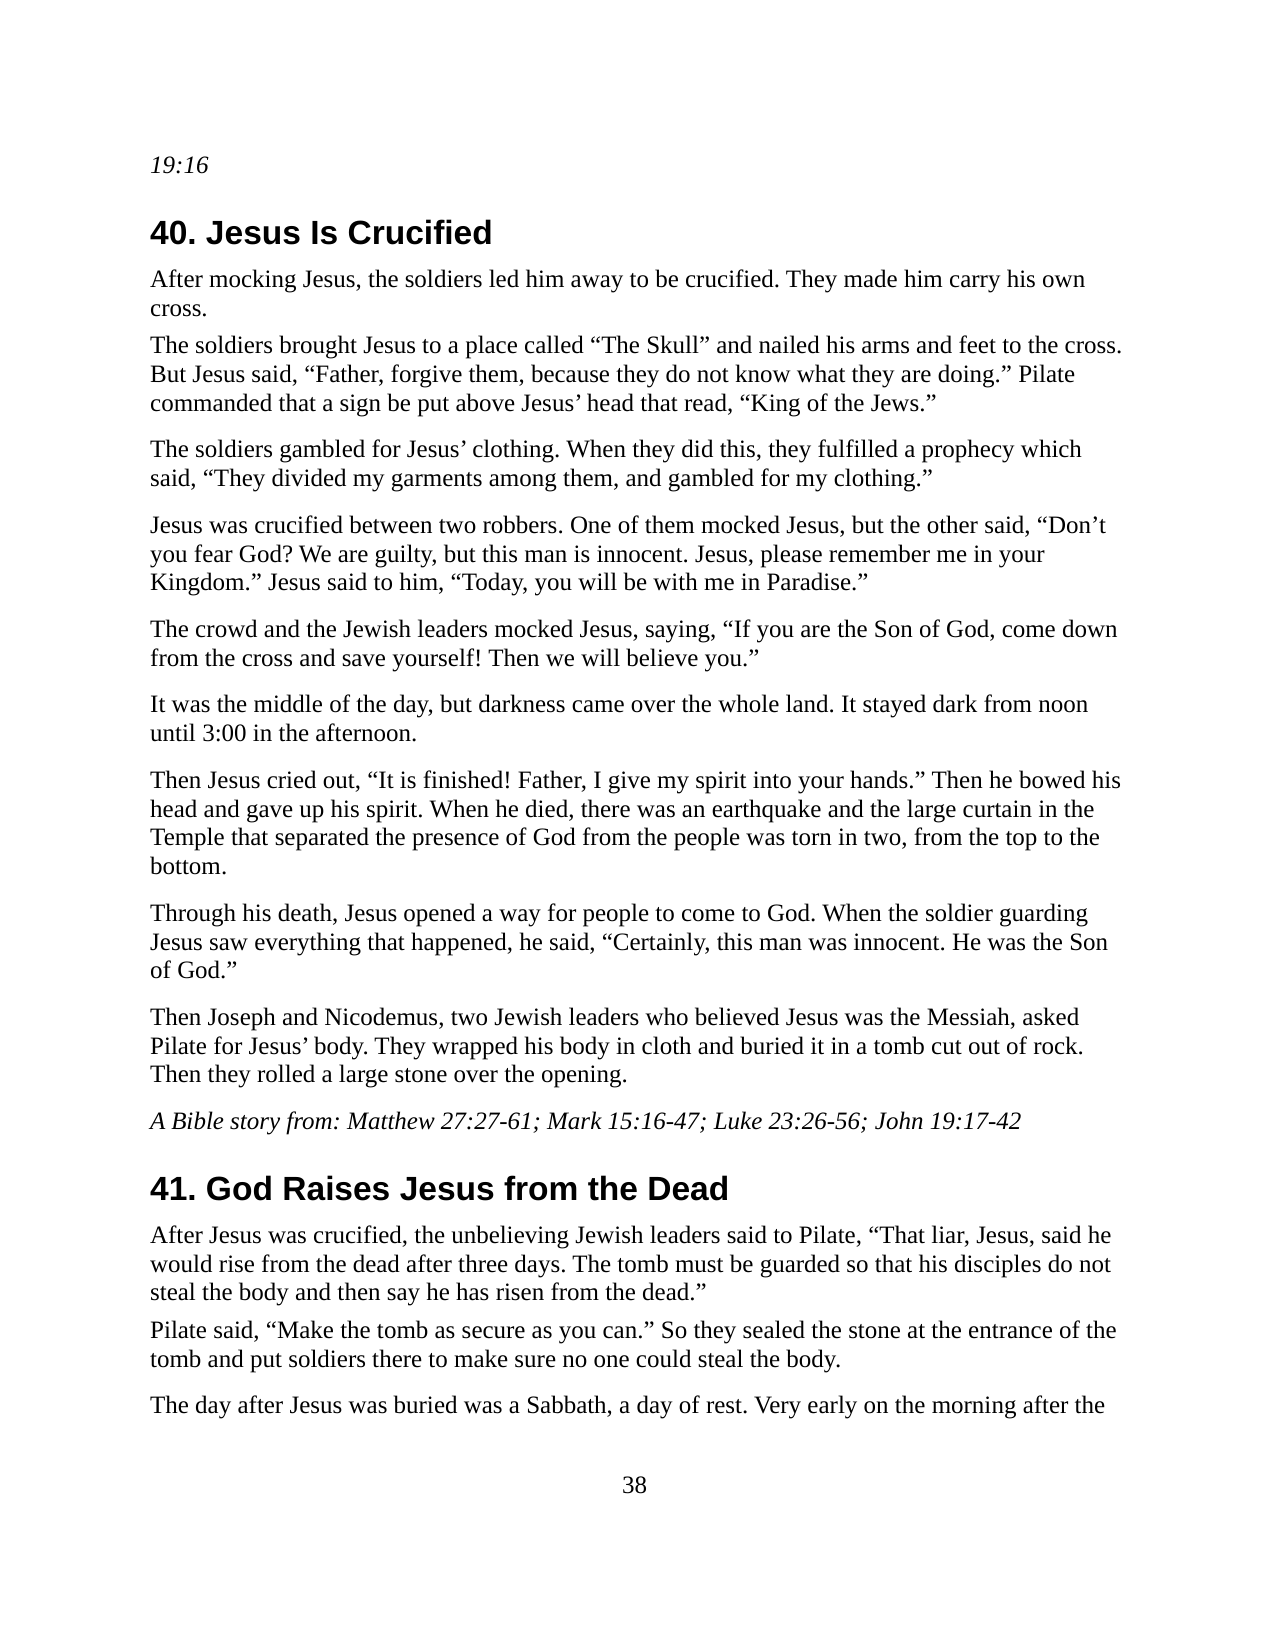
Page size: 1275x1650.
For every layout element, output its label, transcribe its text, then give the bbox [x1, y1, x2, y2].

text The crowd and the Jewish leaders mocked Jesus, saying, “If you are the Son of God, come down from the cross and save yourself! Then we will believe you.” [150, 614, 1125, 672]
text The soldiers brought Jesus to a place called “The Skull” and nailed his arms and feet to the cross. But Jesus said, “Father, forgive them, because they do not know what they are doing.” Pilate commanded that a sign be put above Jesus’ head that read, “King of the Jews.” [150, 330, 1125, 417]
subtitle 40. Jesus Is Crucified [150, 213, 1125, 251]
text A Bible story from: Matthew 27:27-61; Mark 15:16-47; Luke 23:26-56; John 19:17-42 [150, 1106, 1125, 1135]
text Through his death, Jesus opened a way for people to come to God. When the soldier guarding Jesus saw everything that happened, he said, “Certainly, this man was innocent. He was the Son of God.” [150, 898, 1125, 984]
text Jesus was crucified between two robbers. One of them mocked Jesus, but the other said, “Don’t you fear God? We are guilty, but this man is innocent. Jesus, please remember me in your Kingdom.” Jesus said to him, “Today, you will be with me in Paradise.” [150, 510, 1125, 596]
text The soldiers gambled for Jesus’ clothing. When they did this, they fulfilled a prophecy which said, “They divided my garments among them, and gambled for my clothing.” [150, 434, 1125, 492]
subtitle 41. God Raises Jesus from the Dead [150, 1169, 1125, 1207]
text After Jesus was crucified, the unbelieving Jewish leaders said to Pilate, “That liar, Jesus, said he would rise from the dead after three days. The tomb must be guarded so that his disciples do not steal the body and then say he has risen from the dead.” [150, 1220, 1125, 1306]
text Then Jesus cried out, “It is finished! Father, I give my spirit into your hands.” Then he bowed his head and gave up his spirit. When he died, there was an earthquake and the large curtain in the Temple that separated the presence of God from the people was torn in two, from the top to the bottom. [150, 765, 1125, 880]
text Then Joseph and Nicodemus, two Jewish leaders who believed Jesus was the Messiah, asked Pilate for Jesus’ body. They wrapped his body in cloth and buried it in a tomb cut out of rock. Then they rolled a large stone over the opening. [150, 1002, 1125, 1088]
text It was the middle of the day, but darkness came over the whole land. It stayed dark from noon until 3:00 in the afternoon. [150, 689, 1125, 747]
text The day after Jesus was buried was a Sabbath, a day of rest. Very early on the morning after the [150, 1391, 1125, 1419]
text After mocking Jesus, the soldiers led him away to be crucified. They made him carry his own cross. [150, 264, 1125, 321]
text 19:16 [150, 150, 1125, 179]
text Pilate said, “Make the tomb as secure as you can.” So they sealed the stone at the entrance of the tomb and put soldiers there to make sure no one could steal the body. [150, 1315, 1125, 1373]
